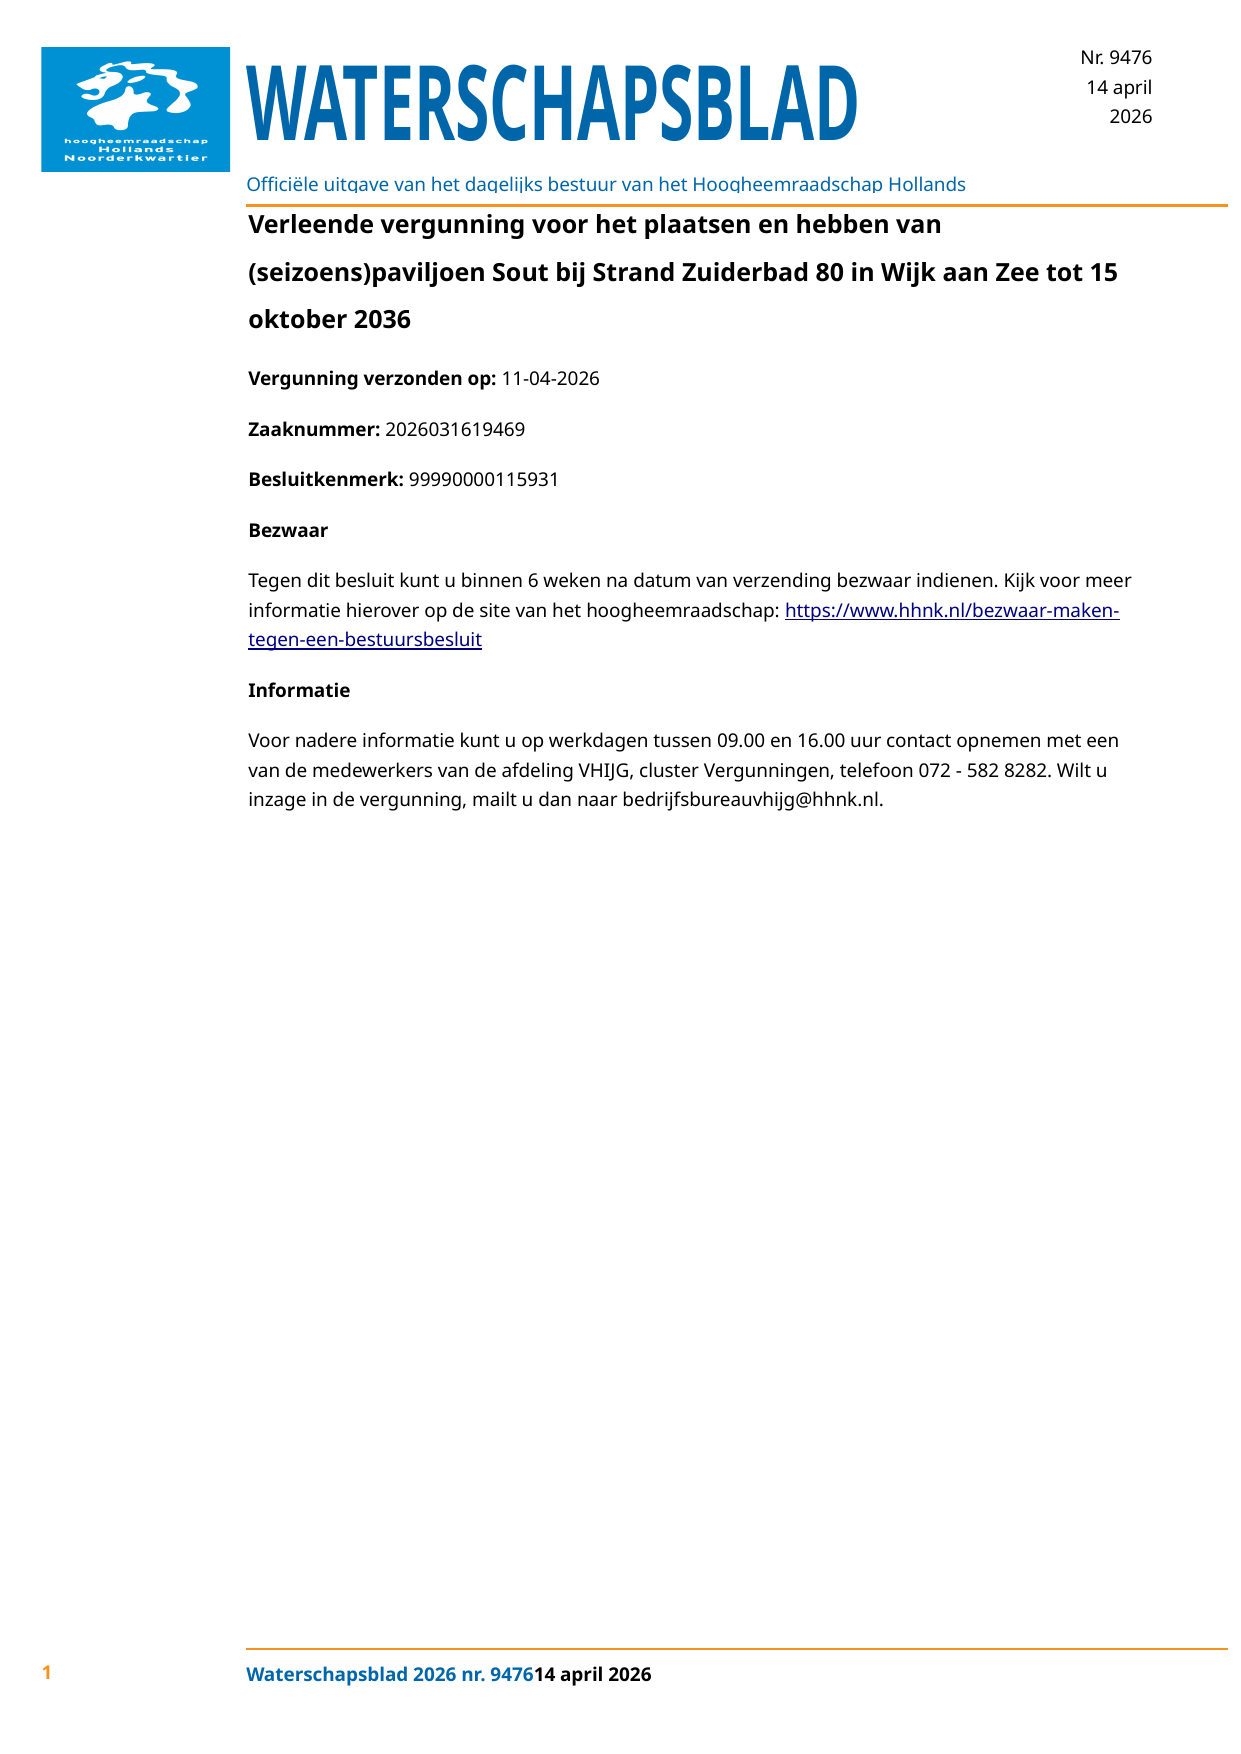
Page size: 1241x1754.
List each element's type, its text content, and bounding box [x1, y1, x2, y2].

text Voor nadere informatie kunt u op werkdagen tussen 09.00 en 16.00 uur contact opnemen met een van de medewerkers van de afdeling VHIJG, cluster Vergunningen, telefoon 072 - 582 8282. Wilt u inzage in de vergunning, mailt u dan naar bedrijfsbureauvhijg@hhnk.nl. [248, 727, 1152, 812]
text Tegen dit besluit kunt u binnen 6 weken na datum van verzending bezwaar indienen. Kijk voor meer informatie hierover op de site van het hoogheemraadschap: https://www.hhnk.nl/bezwaar-maken-tegen-een-bestuursbesluit [248, 567, 1152, 652]
picture [78, 64, 122, 99]
picture [118, 62, 197, 112]
text Bezwaar [248, 517, 1152, 542]
picture [129, 76, 144, 82]
text Besluitkenmerk: 99990000115931 [248, 466, 1152, 492]
text Vergunning verzonden op: 11-04-2026 [248, 366, 1152, 391]
text Informatie [248, 677, 1152, 702]
picture [88, 87, 157, 130]
text Zaaknummer: 2026031619469 [248, 416, 1152, 442]
text Verleende vergunning voor het plaatsen en hebben van (seizoens)paviljoen Sout bij Strand Zuiderbad 80 in Wijk aan Zee tot 15 oktober 2036 [248, 207, 1152, 336]
